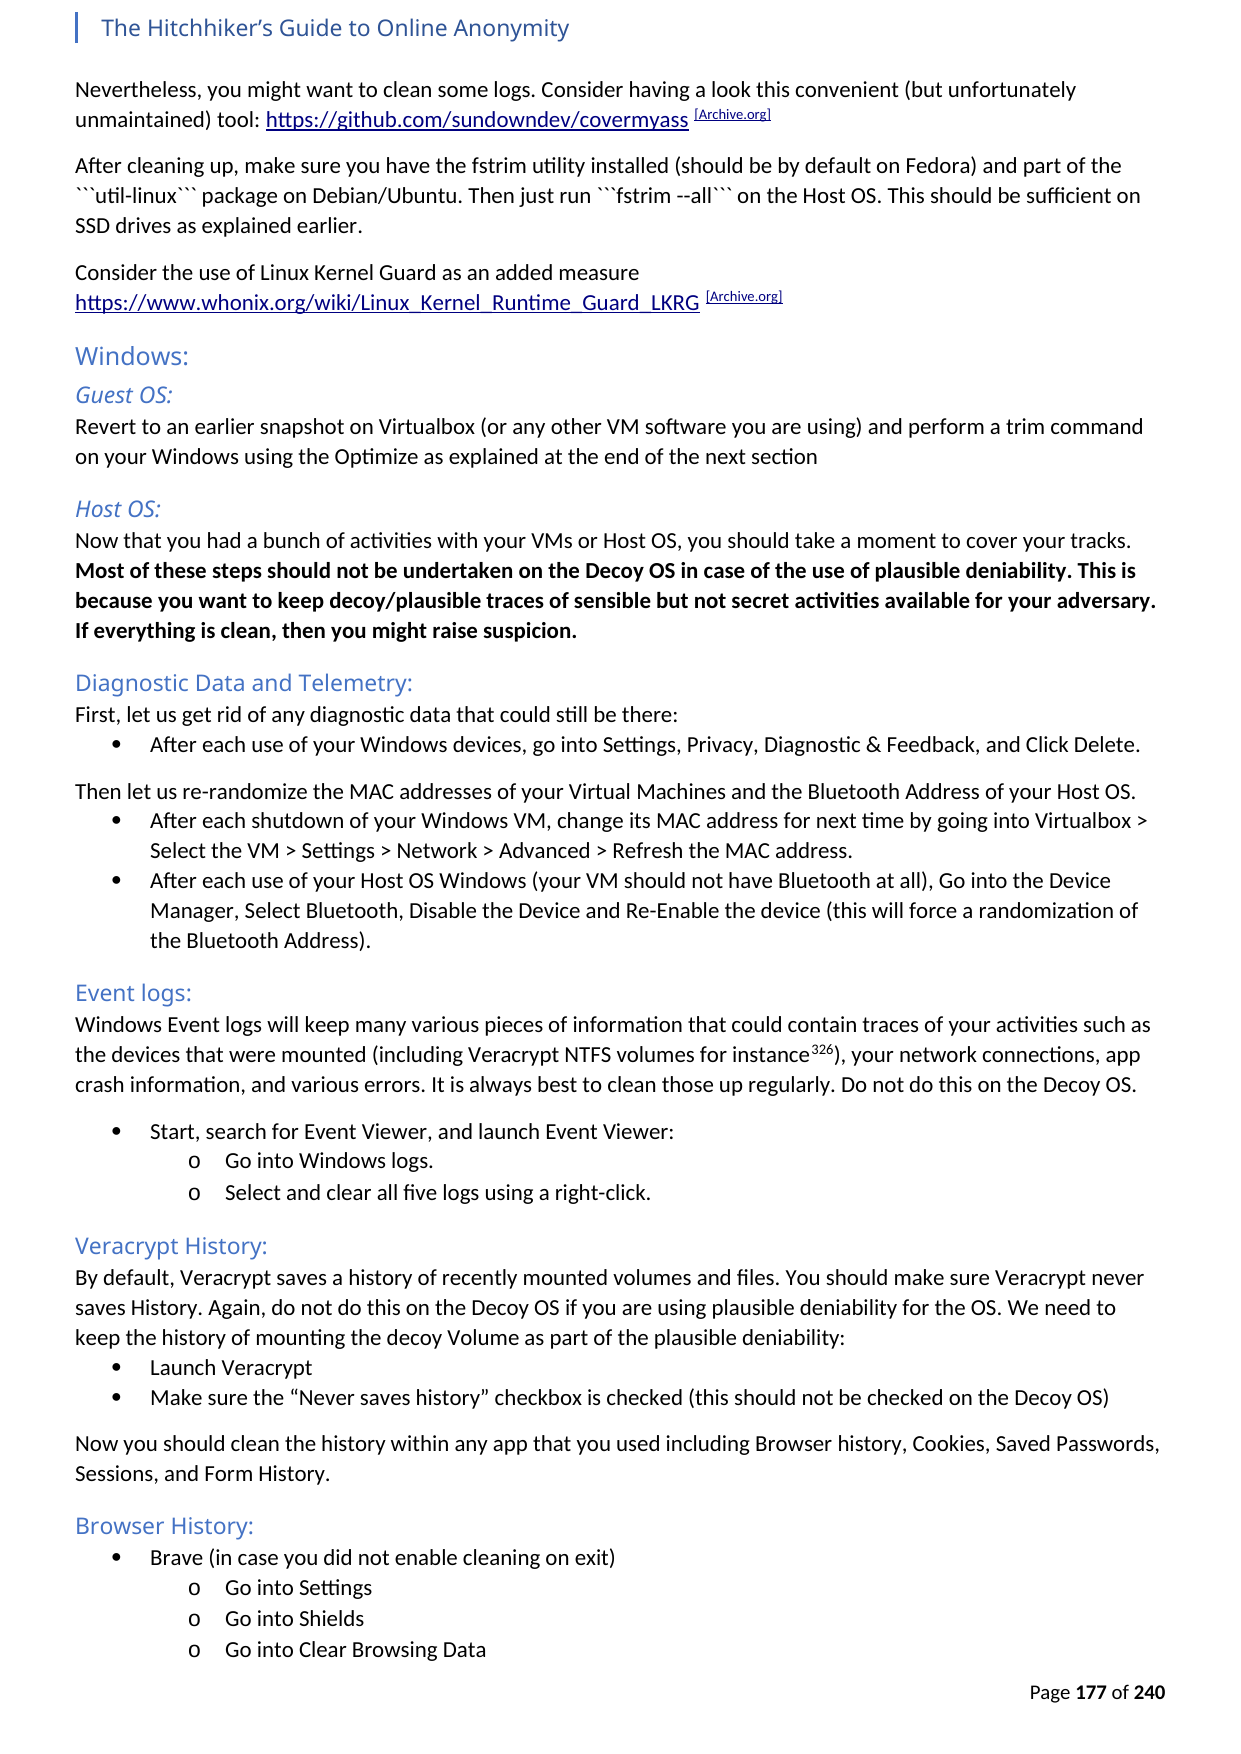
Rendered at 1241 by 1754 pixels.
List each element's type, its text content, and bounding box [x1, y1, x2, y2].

subtitle Windows: [75, 338, 1165, 372]
subtitle Event logs: [75, 977, 1165, 1008]
subtitle Host OS: [75, 493, 1165, 524]
list Go into Windows logs. [187, 1147, 1165, 1176]
text Now that you had a bunch of activities with your VMs or Host OS, you should take a moment to cover your tracks. Most of these steps should not be undertaken on the Decoy OS in case of the use of plausible deniability. This is because you want to keep decoy/plausible traces of sensible but not secret activities available for your adversary. If everything is clean, then you might raise suspicion. [75, 526, 1165, 644]
list Go into Settings [187, 1573, 1165, 1602]
text Now you should clean the history within any app that you used including Browser history, Cookies, Saved Passwords, Sessions, and Form History. [75, 1429, 1165, 1487]
subtitle Guest OS: [75, 379, 1165, 410]
text Nevertheless, you might want to clean some logs. Consider having a look this convenient (but unfortunately unmaintained) tool: https://github.com/sundowndev/covermyass [Archive.org] [75, 75, 1165, 133]
subtitle Veracrypt History: [75, 1230, 1165, 1261]
list Launch Veracrypt [112, 1353, 1165, 1381]
text After cleaning up, make sure you have the fstrim utility installed (should be by default on Fedora) and part of the ```util-linux``` package on Debian/Ubuntu. Then just run ```fstrim --all``` on the Host OS. This should be sufficient on SSD drives as explained earlier. [75, 151, 1165, 239]
text Consider the use of Linux Kernel Guard as an added measure https://www.whonix.org/wiki/Linux_Kernel_Runtime_Guard_LKRG [Archive.org] [75, 258, 1165, 316]
text Windows Event logs will keep many various pieces of information that could contain traces of your activities such as the devices that were mounted (including Veracrypt NTFS volumes for instance326), your network connections, app crash information, and various errors. It is always best to clean those up regularly. Do not do this on the Decoy OS. [75, 1010, 1165, 1098]
subtitle Browser History: [75, 1510, 1165, 1541]
list Brave (in case you did not enable cleaning on exit) [112, 1543, 1165, 1571]
list Go into Shields [187, 1604, 1165, 1634]
text First, let us get rid of any diagnostic data that could still be there: [75, 700, 1165, 728]
text Revert to an earlier snapshot on Virtualbox (or any other VM software you are using) and perform a trim command on your Windows using the Optimize as explained at the end of the next section [75, 412, 1165, 470]
list After each shutdown of your Windows VM, change its MAC address for next time by going into Virtualbox > Select the VM > Settings > Network > Advanced > Refresh the MAC address. [112, 807, 1165, 864]
list After each use of your Windows devices, go into Settings, Privacy, Diagnostic & Feedback, and Click Delete. [112, 730, 1165, 758]
text Then let us re-randomize the MAC addresses of your Virtual Machines and the Bluetooth Address of your Host OS. [75, 777, 1165, 805]
list Select and clear all five logs using a right-click. [187, 1178, 1165, 1207]
list Go into Clear Browsing Data [187, 1636, 1165, 1665]
list Start, search for Event Viewer, and launch Event Viewer: [112, 1117, 1165, 1145]
list Make sure the “Never saves history” checkbox is checked (this should not be checked on the Decoy OS) [112, 1383, 1165, 1411]
subtitle Diagnostic Data and Telemetry: [75, 667, 1165, 698]
list After each use of your Host OS Windows (your VM should not have Bluetooth at all), Go into the Device Manager, Select Bluetooth, Disable the Device and Re-Enable the device (this will force a randomization of the Bluetooth Address). [112, 866, 1165, 954]
text By default, Veracrypt saves a history of recently mounted volumes and files. You should make sure Veracrypt never saves History. Again, do not do this on the Decoy OS if you are using plausible deniability for the OS. We need to keep the history of mounting the decoy Volume as part of the plausible deniability: [75, 1263, 1165, 1351]
